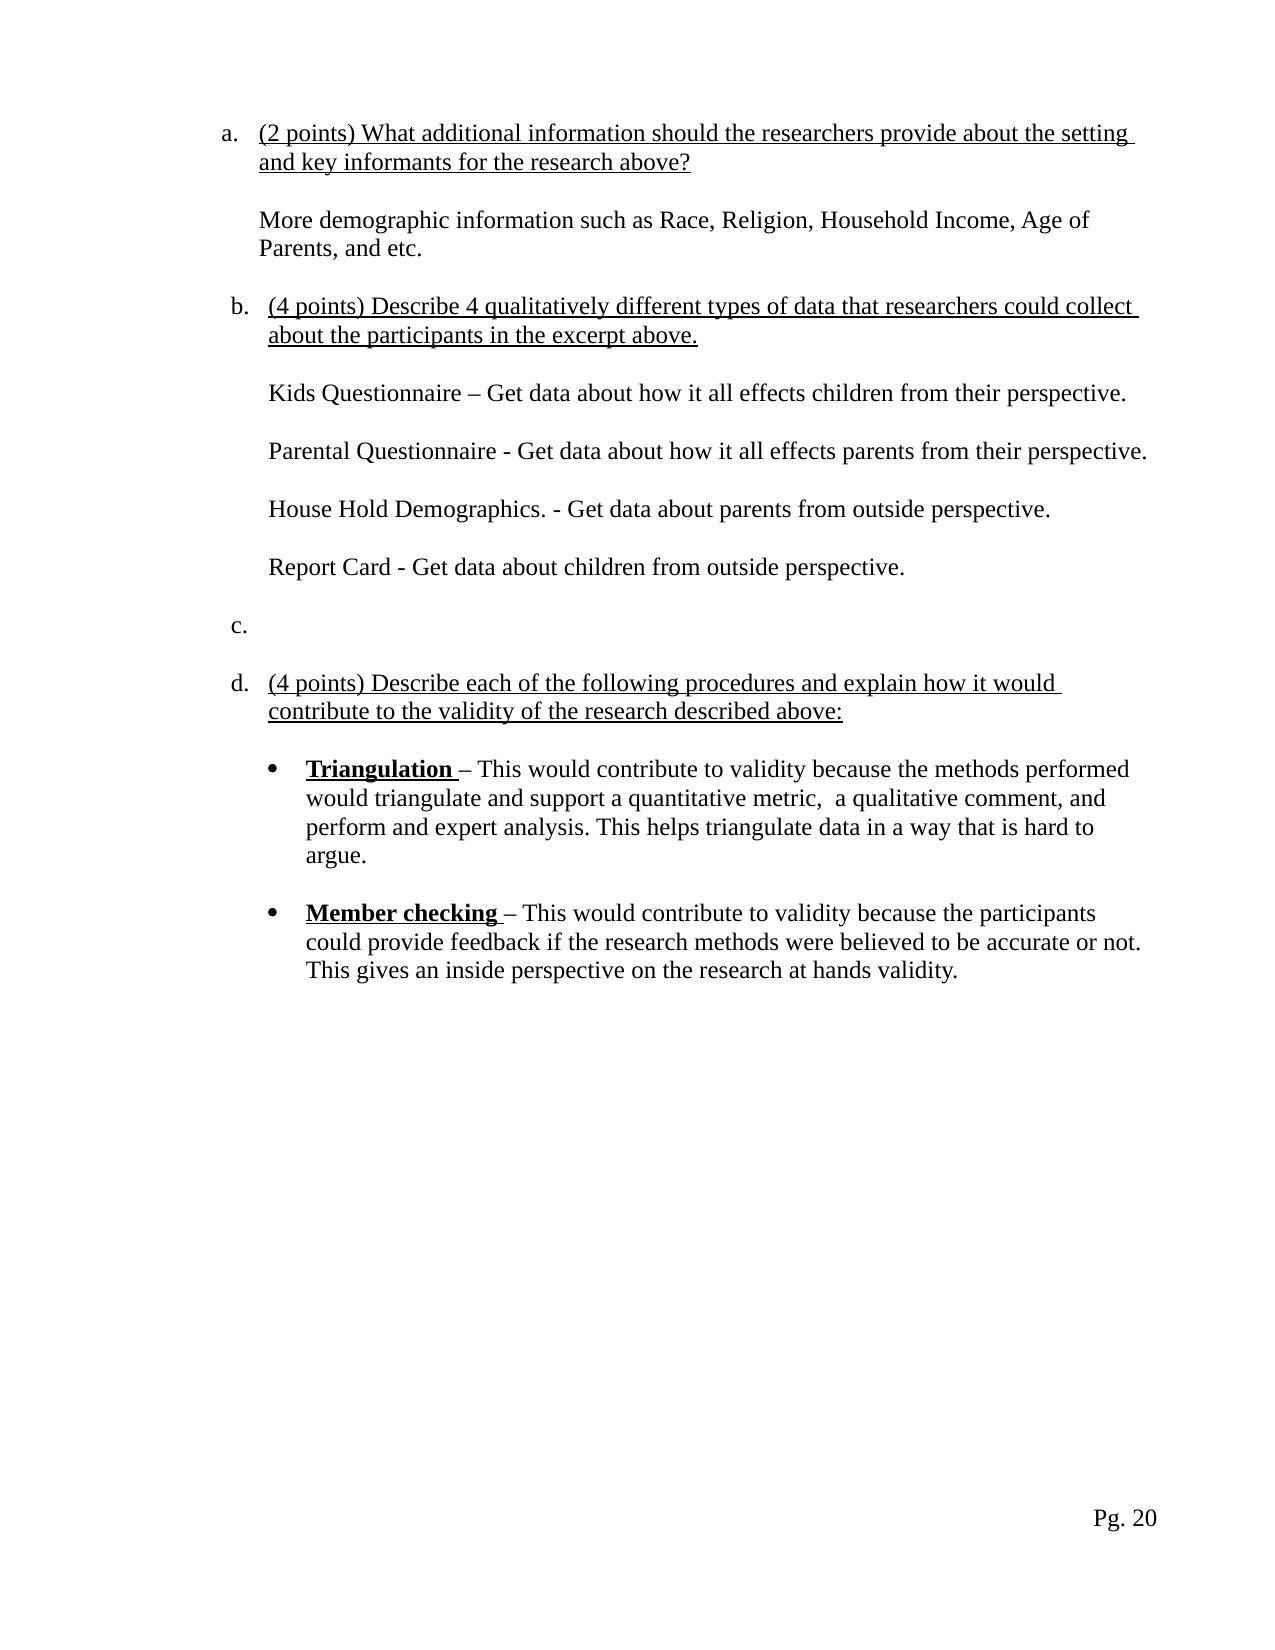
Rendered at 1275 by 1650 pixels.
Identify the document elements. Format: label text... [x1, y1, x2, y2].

list (2 points) What additional information should the researchers provide about the setting and key informants for the research above? [221, 118, 1157, 176]
list Kids Questionnaire – Get data about how it all effects children from their perspective. [231, 378, 1157, 407]
list Parental Questionnaire - Get data about how it all effects parents from their perspective. [231, 436, 1157, 465]
list Triangulation – This would contribute to validity because the methods performed would triangulate and support a quantitative metric, a qualitative comment, and perform and expert analysis. This helps triangulate data in a way that is hard to argue. [268, 754, 1157, 869]
list More demographic information such as Race, Religion, Household Income, Age of Parents, and etc. [221, 205, 1157, 262]
list Member checking – This would contribute to validity because the participants could provide feedback if the research methods were believed to be accurate or not. This gives an inside perspective on the research at hands validity. [268, 898, 1157, 984]
list (4 points) Describe 4 qualitatively different types of data that researchers could collect about the participants in the excerpt above. [231, 291, 1157, 349]
list Report Card - Get data about children from outside perspective. [231, 552, 1157, 581]
list (4 points) Describe each of the following procedures and explain how it would contribute to the validity of the research described above: [231, 668, 1157, 725]
list House Hold Demographics. - Get data about parents from outside perspective. [231, 494, 1157, 523]
